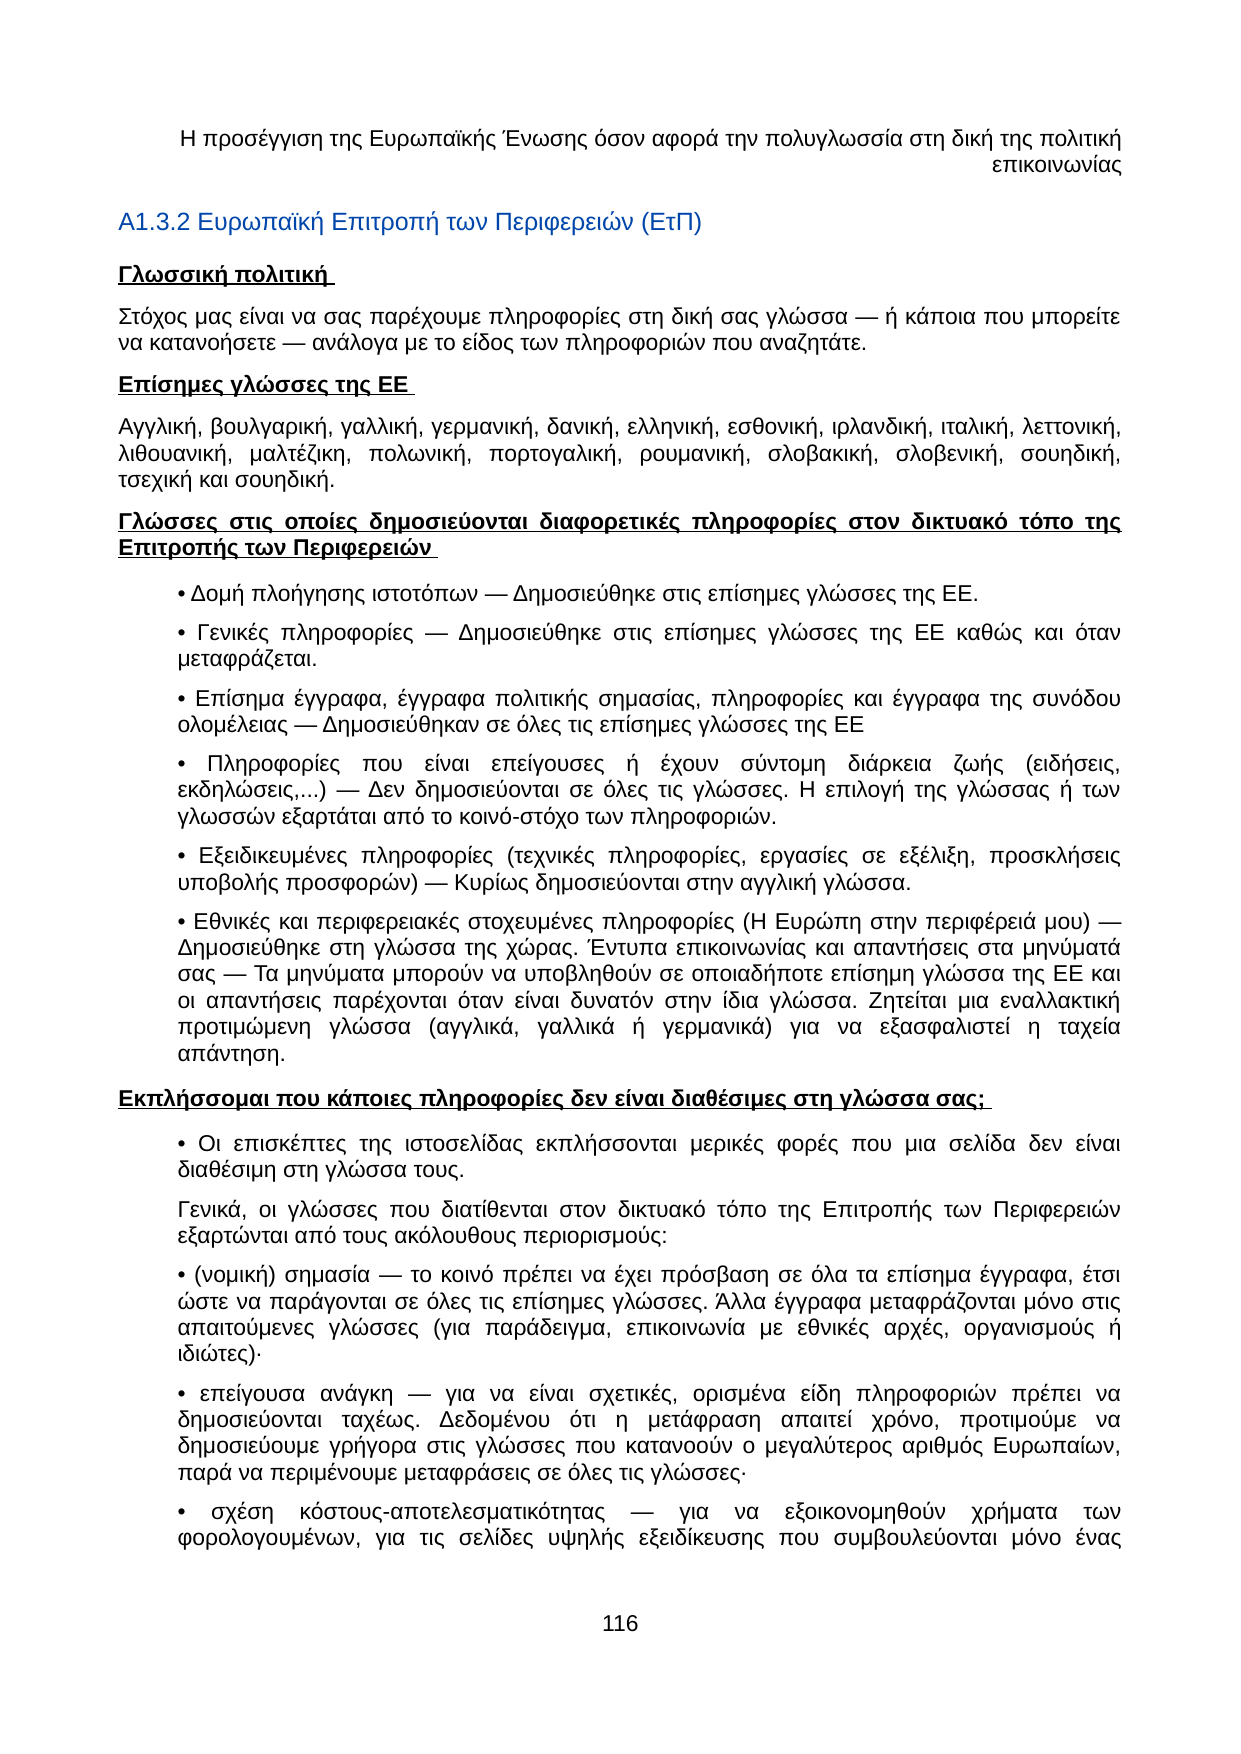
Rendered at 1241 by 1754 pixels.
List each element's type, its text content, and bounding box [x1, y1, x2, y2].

text • Πληροφορίες που είναι επείγουσες ή έχουν σύντομη διάρκεια ζωής (ειδήσεις, εκδηλώσεις,...) — Δεν δημοσιεύονται σε όλες τις γλώσσες. Η επιλογή της γλώσσας ή των γλωσσών εξαρτάται από το κοινό-στόχο των πληροφοριών. [177, 750, 1122, 829]
subtitle Γλώσσες στις οποίες δημοσιεύονται διαφορετικές πληροφορίες στον δικτυακό τόπο της [118, 508, 1122, 531]
text Αγγλική, βουλγαρική, γαλλική, γερμανική, δανική, ελληνική, εσθονική, ιρλανδική, ιταλική, λεττονική, λιθουανική, μαλτέζικη, πολωνική, πορτογαλική, ρουμανική, σλοβακική, σλοβενική, σουηδική, τσεχική και σουηδική. [118, 413, 1122, 492]
text • Επίσημα έγγραφα, έγγραφα πολιτικής σημασίας, πληροφορίες και έγγραφα της συνόδου ολομέλειας — Δημοσιεύθηκαν σε όλες τις επίσημες γλώσσες της ΕΕ [177, 684, 1122, 737]
subtitle Επιτροπής των Περιφερειών [118, 532, 1122, 561]
text • Δομή πλοήγησης ιστοτόπων — Δημοσιεύθηκε στις επίσημες γλώσσες της ΕΕ. [177, 579, 1122, 606]
subtitle Γλωσσική πολιτική [118, 261, 1122, 287]
text • Οι επισκέπτες της ιστοσελίδας εκπλήσσονται μερικές φορές που μια σελίδα δεν είναι διαθέσιμη στη γλώσσα τους. [177, 1130, 1122, 1183]
text • σχέση κόστους-αποτελεσματικότητας — για να εξοικονομηθούν χρήματα των φορολογουμένων, για τις σελίδες υψηλής εξειδίκευσης που συμβουλεύονται μόνο ένας [177, 1498, 1122, 1551]
text • Εξειδικευμένες πληροφορίες (τεχνικές πληροφορίες, εργασίες σε εξέλιξη, προσκλήσεις υποβολής προσφορών) — Κυρίως δημοσιεύονται στην αγγλική γλώσσα. [177, 842, 1122, 895]
text • (νομική) σημασία — το κοινό πρέπει να έχει πρόσβαση σε όλα τα επίσημα έγγραφα, έτσι ώστε να παράγονται σε όλες τις επίσημες γλώσσες. Άλλα έγγραφα μεταφράζονται μόνο στις απαιτούμενες γλώσσες (για παράδειγμα, επικοινωνία με εθνικές αρχές, οργανισμούς ή ιδιώτες)· [177, 1261, 1122, 1367]
subtitle Επίσημες γλώσσες της ΕΕ [118, 371, 1122, 397]
text • Γενικές πληροφορίες — Δημοσιεύθηκε στις επίσημες γλώσσες της ΕΕ καθώς και όταν μεταφράζεται. [177, 619, 1122, 672]
text Στόχος μας είναι να σας παρέχουμε πληροφορίες στη δική σας γλώσσα — ή κάποια που μπορείτε να κατανοήσετε — ανάλογα με το είδος των πληροφοριών που αναζητάτε. [118, 303, 1122, 355]
text Γενικά, οι γλώσσες που διατίθενται στον δικτυακό τόπο της Επιτροπής των Περιφερειών εξαρτώνται από τους ακόλουθους περιορισμούς: [177, 1196, 1122, 1248]
subtitle Εκπλήσσομαι που κάποιες πληροφορίες δεν είναι διαθέσιμες στη γλώσσα σας; [118, 1085, 1122, 1111]
subtitle A1.3.2 Ευρωπαϊκή Επιτροπή των Περιφερειών (ΕτΠ) [118, 207, 1122, 236]
text • Εθνικές και περιφερειακές στοχευμένες πληροφορίες (Η Ευρώπη στην περιφέρειά μου) — Δημοσιεύθηκε στη γλώσσα της χώρας. Έντυπα επικοινωνίας και απαντήσεις στα μηνύματά σας — Τα μηνύματα μπορούν να υποβληθούν σε οποιαδήποτε επίσημη γλώσσα της ΕΕ και οι απαντήσεις παρέχονται όταν είναι δυνατόν στην ίδια γλώσσα. Ζητείται μια εναλλακτική προτιμώμενη γλώσσα (αγγλικά, γαλλικά ή γερμανικά) για να εξασφαλιστεί η ταχεία απάντηση. [177, 908, 1122, 1066]
text • επείγουσα ανάγκη — για να είναι σχετικές, ορισμένα είδη πληροφοριών πρέπει να δημοσιεύονται ταχέως. Δεδομένου ότι η μετάφραση απαιτεί χρόνο, προτιμούμε να δημοσιεύουμε γρήγορα στις γλώσσες που κατανοούν ο μεγαλύτερος αριθμός Ευρωπαίων, παρά να περιμένουμε μεταφράσεις σε όλες τις γλώσσες· [177, 1380, 1122, 1485]
